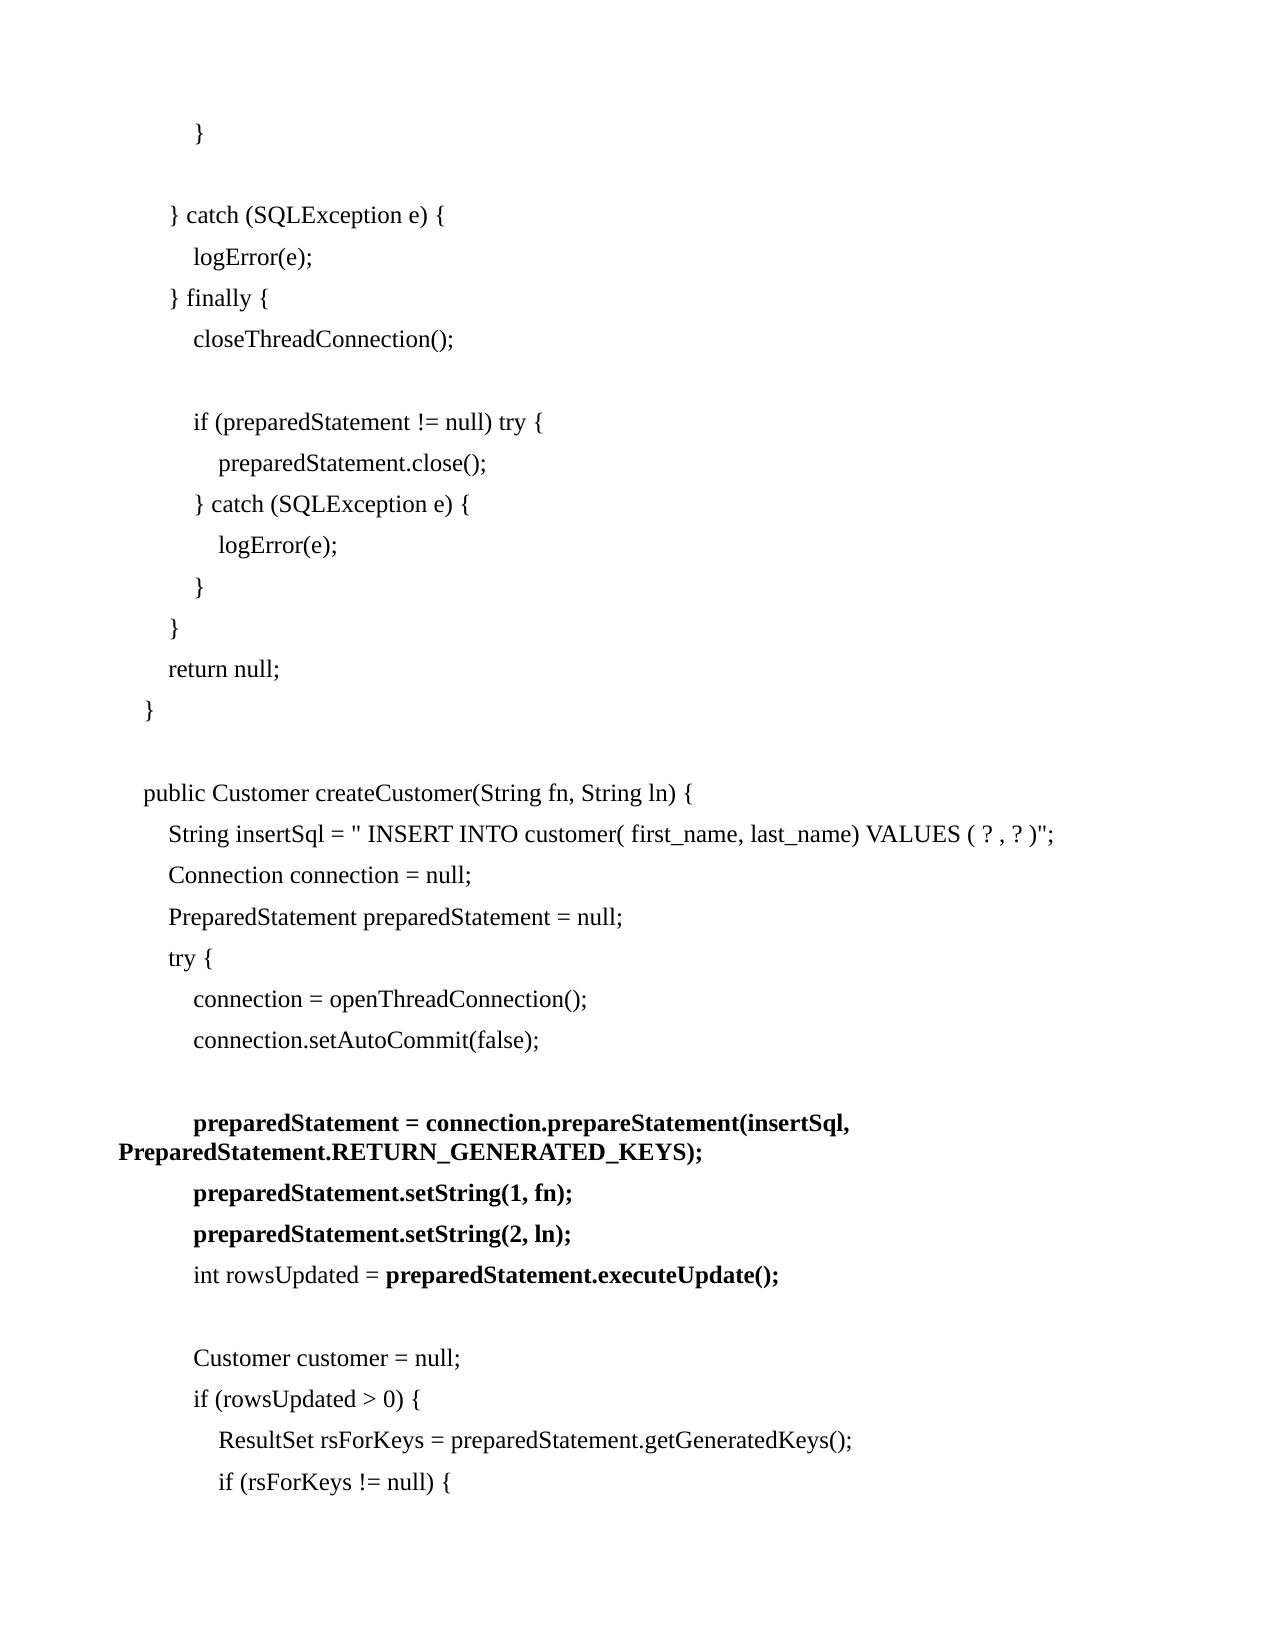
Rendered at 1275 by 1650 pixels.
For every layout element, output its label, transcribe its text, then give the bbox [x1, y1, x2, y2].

text preparedStatement.setString(2, ln); [118, 1219, 1157, 1248]
text try { [118, 943, 1157, 972]
text public Customer createCustomer(String fn, String ln) { [118, 778, 1157, 807]
text if (rowsUpdated > 0) { [118, 1384, 1157, 1413]
text } catch (SQLException e) { [118, 489, 1157, 518]
text preparedStatement.setString(1, fn); [118, 1178, 1157, 1207]
text } [118, 613, 1157, 642]
text Customer customer = null; [118, 1343, 1157, 1372]
text ResultSet rsForKeys = preparedStatement.getGeneratedKeys(); [118, 1426, 1157, 1454]
text closeThreadConnection(); [118, 324, 1157, 353]
text preparedStatement = connection.prepareStatement(insertSql, PreparedStatement.RETURN_GENERATED_KEYS); [118, 1108, 1157, 1166]
text } [118, 572, 1157, 601]
text return null; [118, 654, 1157, 683]
text if (rsForKeys != null) { [118, 1467, 1157, 1496]
text connection.setAutoCommit(false); [118, 1026, 1157, 1054]
text } catch (SQLException e) { [118, 201, 1157, 229]
text } [118, 118, 1157, 147]
text Connection connection = null; [118, 861, 1157, 889]
text preparedStatement.close(); [118, 448, 1157, 477]
text connection = openThreadConnection(); [118, 984, 1157, 1013]
text } [118, 696, 1157, 724]
text logError(e); [118, 531, 1157, 559]
text } finally { [118, 283, 1157, 312]
text int rowsUpdated = preparedStatement.executeUpdate(); [118, 1261, 1157, 1289]
text logError(e); [118, 242, 1157, 271]
text String insertSql = " INSERT INTO customer( first_name, last_name) VALUES ( ? , ? )"; [118, 819, 1157, 848]
text if (preparedStatement != null) try { [118, 407, 1157, 436]
text PreparedStatement preparedStatement = null; [118, 902, 1157, 931]
